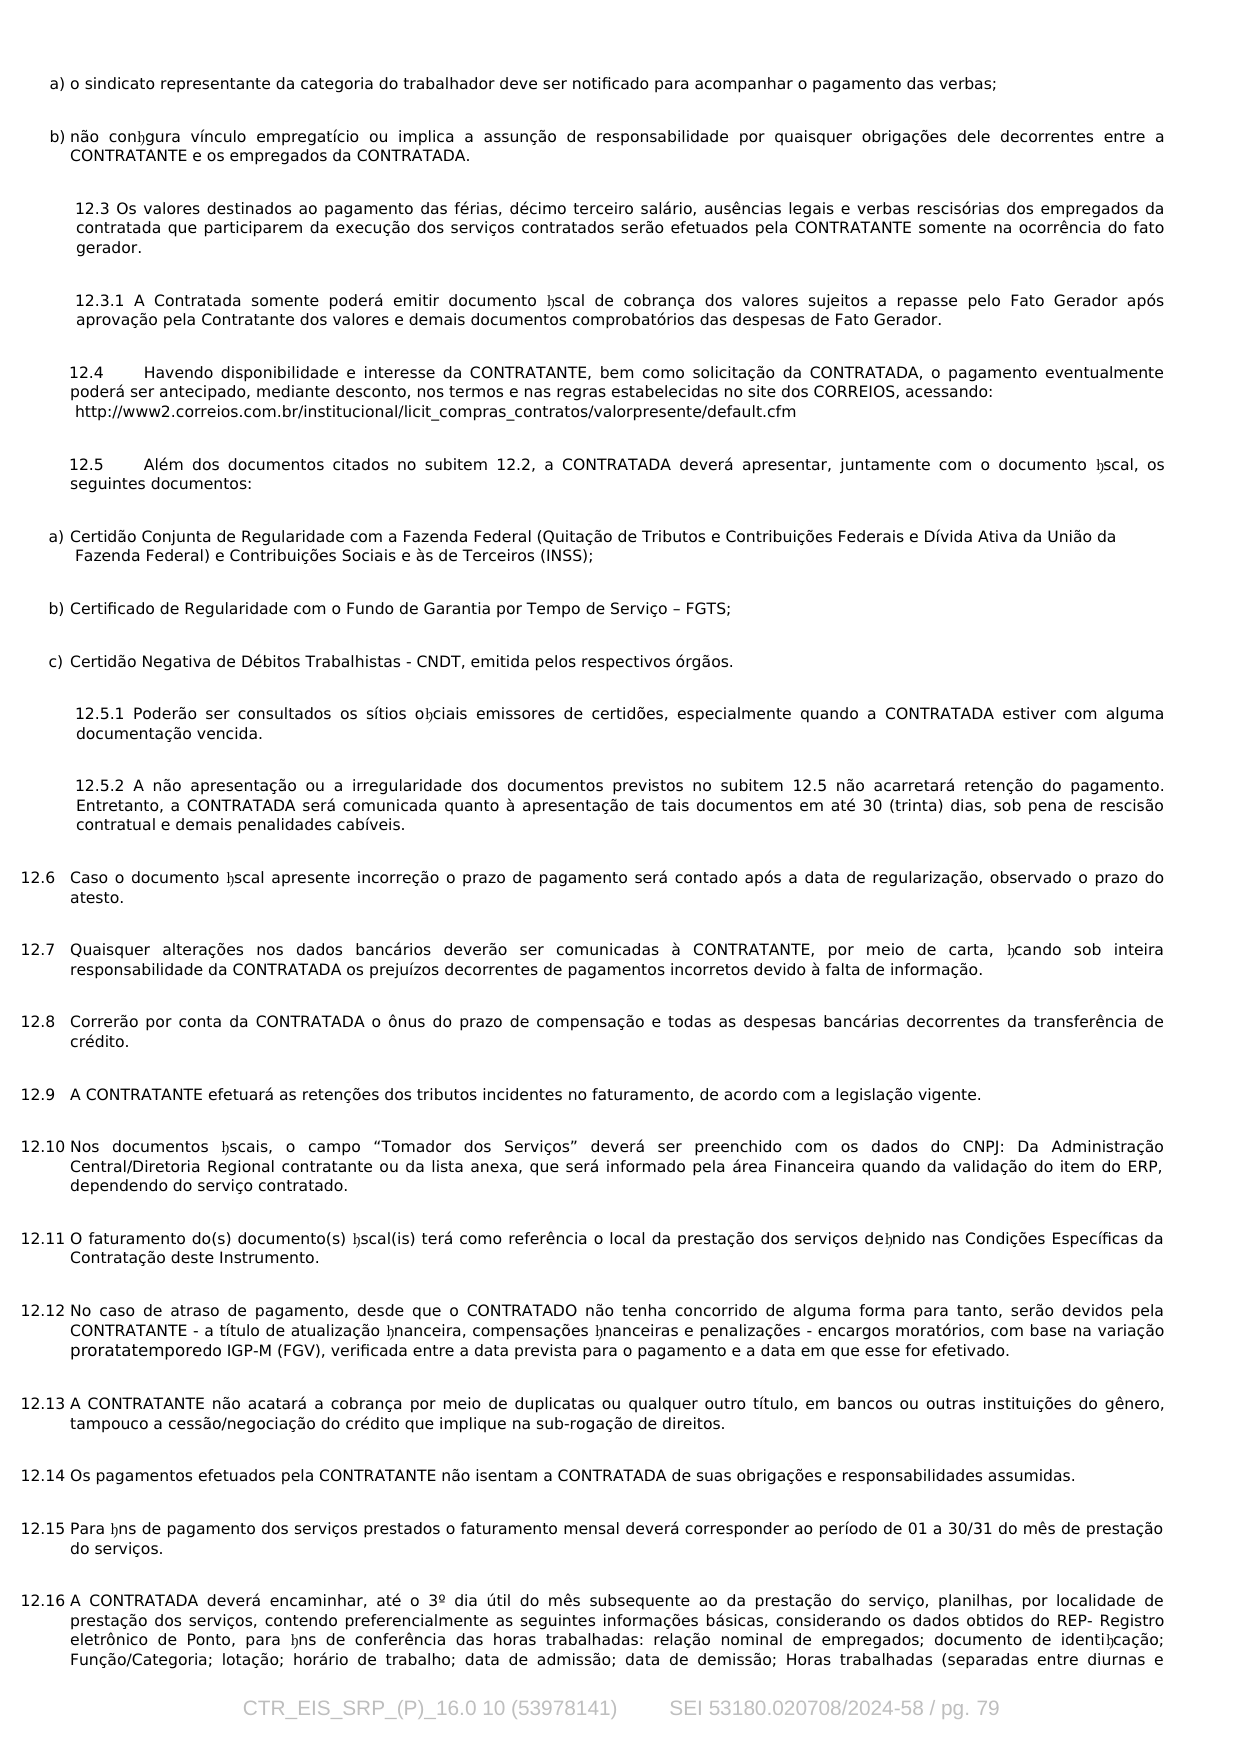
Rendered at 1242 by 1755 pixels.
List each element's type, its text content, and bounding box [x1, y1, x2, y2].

list Além dos documentos citados no subitem 12.2, a CONTRATADA deverá apresentar, juntamente com o documento scal, os seguintes documentos: [69, 455, 1166, 493]
list o sindicato representante da categoria do trabalhador deve ser notificado para acompanhar o pagamento das verbas; [49, 75, 1166, 93]
text 12.3.1 A Contratada somente poderá emitir documento scal de cobrança dos valores sujeitos a repasse pelo Fato Gerador após aprovação pela Contratante dos valores e demais documentos comprobatórios das despesas de Fato Gerador. [75, 292, 1166, 329]
list Certificado de Regularidade com o Fundo de Garantia por Tempo de Serviço – FGTS; [48, 600, 1166, 618]
list Correrão por conta da CONTRATADA o ônus do prazo de compensação e todas as despesas bancárias decorrentes da transferência de crédito. [20, 1013, 1166, 1051]
list Certidão Negativa de Débitos Trabalhistas - CNDT, emitida pelos respectivos órgãos. [48, 652, 1166, 671]
list A CONTRATADA deverá encaminhar, até o 3º dia útil do mês subsequente ao da prestação do serviço, planilhas, por localidade de prestação dos serviços, contendo preferencialmente as seguintes informações básicas, considerando os dados obtidos do REP- Registro eletrônico de Ponto, para ns de conferência das horas trabalhadas: relação nominal de empregados; documento de identicação; Função/Categoria; lotação; horário de trabalho; data de admissão; data de demissão; Horas trabalhadas (separadas entre diurnas e [20, 1592, 1166, 1669]
text 12.3 Os valores destinados ao pagamento das férias, décimo terceiro salário, ausências legais e verbas rescisórias dos empregados da contratada que participarem da execução dos serviços contratados serão efetuados pela CONTRATANTE somente na ocorrência do fato gerador. [75, 200, 1166, 257]
list Certidão Conjunta de Regularidade com a Fazenda Federal (Quitação de Tributos e Contribuições Federais e Dívida Ativa da União da [48, 528, 1166, 546]
list No caso de atraso de pagamento, desde que o CONTRATADO não tenha concorrido de alguma forma para tanto, serão devidos pela CONTRATANTE - a título de atualização nanceira, compensações nanceiras e penalizações - encargos moratórios, com base na variação proratatemporedo IGP-M (FGV), verificada entre a data prevista para o pagamento e a data em que esse for efetivado. [20, 1302, 1166, 1361]
list O faturamento do(s) documento(s) scal(is) terá como referência o local da prestação dos serviços denido nas Condições Específicas da Contratação deste Instrumento. [20, 1230, 1166, 1268]
list A CONTRATANTE efetuará as retenções dos tributos incidentes no faturamento, de acordo com a legislação vigente. [20, 1086, 1166, 1104]
text 12.5.2 A não apresentação ou a irregularidade dos documentos previstos no subitem 12.5 não acarretará retenção do pagamento. Entretanto, a CONTRATADA será comunicada quanto à apresentação de tais documentos em até 30 (trinta) dias, sob pena de rescisão contratual e demais penalidades cabíveis. [75, 777, 1166, 834]
list Havendo disponibilidade e interesse da CONTRATANTE, bem como solicitação da CONTRATADA, o pagamento eventualmente poderá ser antecipado, mediante desconto, nos termos e nas regras estabelecidas no site dos CORREIOS, acessando: [69, 364, 1166, 401]
list A CONTRATANTE não acatará a cobrança por meio de duplicatas ou qualquer outro título, em bancos ou outras instituições do gênero, tampouco a cessão/negociação do crédito que implique na sub-rogação de direitos. [20, 1395, 1166, 1433]
text Fazenda Federal) e Contribuições Sociais e às de Terceiros (INSS); [75, 547, 1166, 565]
text 12.5.1 Poderão ser consultados os sítios ociais emissores de certidões, especialmente quando a CONTRATADA estiver com alguma documentação vencida. [75, 705, 1166, 743]
list Quaisquer alterações nos dados bancários deverão ser comunicadas à CONTRATANTE, por meio de carta, cando sob inteira responsabilidade da CONTRATADA os prejuízos decorrentes de pagamentos incorretos devido à falta de informação. [20, 941, 1166, 979]
list Nos documentos scais, o campo “Tomador dos Serviços” deverá ser preenchido com os dados do CNPJ: Da Administração Central/Diretoria Regional contratante ou da lista anexa, que será informado pela área Financeira quando da validação do item do ERP, dependendo do serviço contratado. [20, 1138, 1166, 1196]
list Caso o documento scal apresente incorreção o prazo de pagamento será contado após a data de regularização, observado o prazo do atesto. [20, 869, 1166, 907]
list não congura vínculo empregatício ou implica a assunção de responsabilidade por quaisquer obrigações dele decorrentes entre a CONTRATANTE e os empregados da CONTRATADA. [49, 128, 1166, 165]
text http://www2.correios.com.br/institucional/licit_compras_contratos/valorpresente/default.cfm [75, 403, 1166, 421]
list Para ns de pagamento dos serviços prestados o faturamento mensal deverá corresponder ao período de 01 a 30/31 do mês de prestação do serviços. [20, 1520, 1166, 1558]
list Os pagamentos efetuados pela CONTRATANTE não isentam a CONTRATADA de suas obrigações e responsabilidades assumidas. [20, 1467, 1166, 1486]
